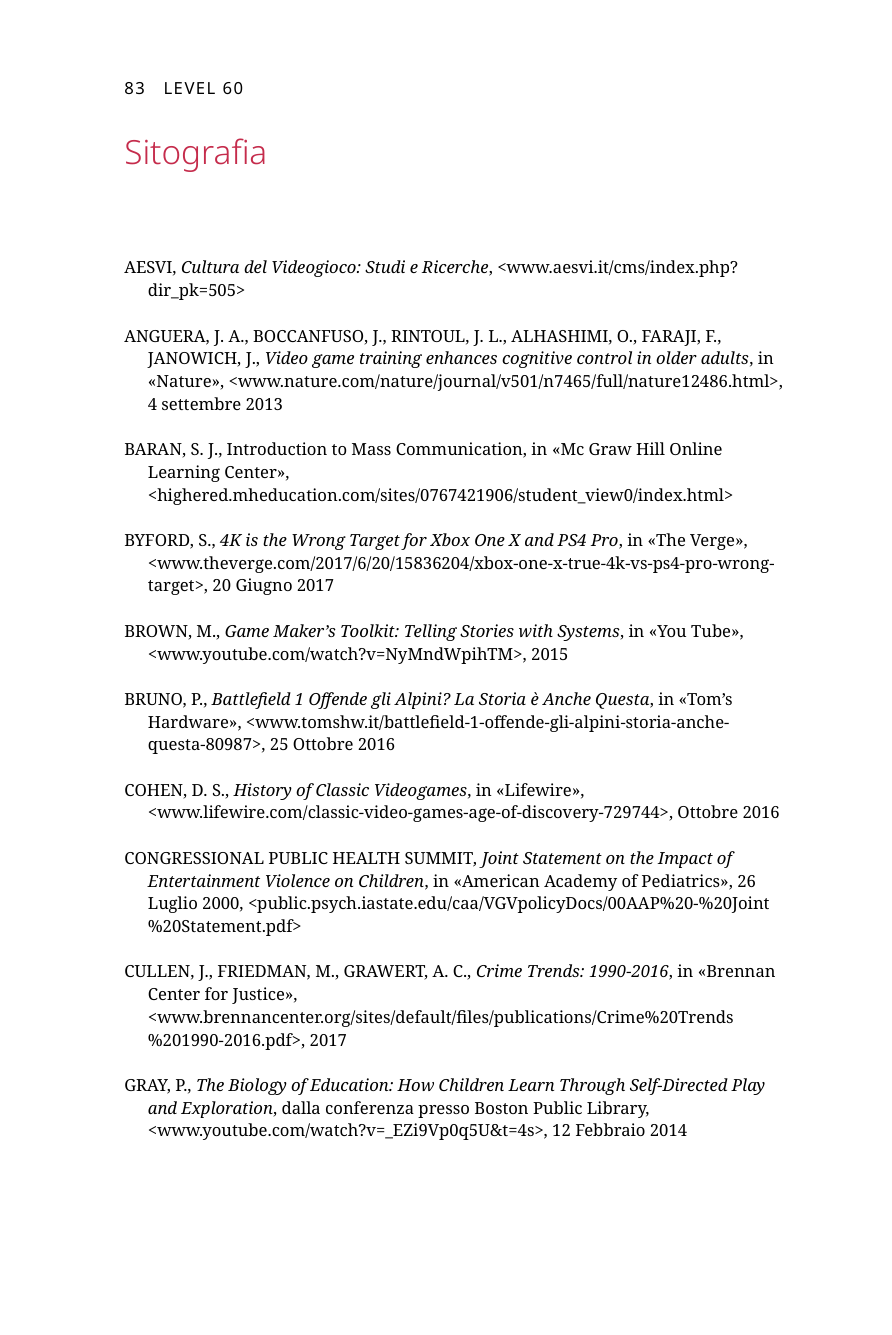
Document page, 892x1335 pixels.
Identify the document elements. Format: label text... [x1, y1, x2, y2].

subtitle Sitografia [124, 129, 786, 174]
text BYFORD, S., 4K is the Wrong Target for Xbox One X and PS4 Pro, in «The Verge», <www.theverge.com/2017/6/20/15836204/xbox-one-x-true-4k-vs-ps4-pro-wrong-target>, 20 Giugno 2017 [124, 529, 786, 597]
text AESVI, Cultura del Videogioco: Studi e Ricerche, <www.aesvi.it/cms/index.php?dir_pk=505> [124, 256, 786, 302]
text CULLEN, J., FRIEDMAN, M., GRAWERT, A. C., Crime Trends: 1990-2016, in «Brennan Center for Justice», <www.brennancenter.org/sites/default/files/publications/Crime%20Trends%201990-2016.pdf>, 2017 [124, 960, 786, 1051]
text BROWN, M., Game Maker’s Toolkit: Telling Stories with Systems, in «You Tube», <www.youtube.com/watch?v=NyMndWpihTM>, 2015 [124, 619, 786, 665]
text BARAN, S. J., Introduction to Mass Communication, in «Mc Graw Hill Online Learning Center», <highered.mheducation.com/sites/0767421906/student_view0/index.html> [124, 438, 786, 506]
text CONGRESSIONAL PUBLIC HEALTH SUMMIT, Joint Statement on the Impact of Entertainment Violence on Children, in «American Academy of Pediatrics», 26 Luglio 2000, <public.psych.iastate.edu/caa/VGVpolicyDocs/00AAP%20-%20Joint%20Statement.pdf> [124, 847, 786, 937]
text ANGUERA, J. A., BOCCANFUSO, J., RINTOUL, J. L., ALHASHIMI, O., FARAJI, F., JANOWICH, J., Video game training enhances cognitive control in older adults, in «Nature», <www.nature.com/nature/journal/v501/n7465/full/nature12486.html>, 4 settembre 2013 [124, 324, 786, 415]
text GRAY, P., The Biology of Education: How Children Learn Through Self-Directed Play and Exploration, dalla conferenza presso Boston Public Library, <www.youtube.com/watch?v=_EZi9Vp0q5U&t=4s>, 12 Febbraio 2014 [124, 1074, 786, 1142]
text COHEN, D. S., History of Classic Videogames, in «Lifewire», <www.lifewire.com/classic-video-games-age-of-discovery-729744>, Ottobre 2016 [124, 778, 786, 824]
text BRUNO, P., Battlefield 1 Offende gli Alpini? La Storia è Anche Questa, in «Tom’s Hardware», <www.tomshw.it/battlefield-1-offende-gli-alpini-storia-anche-questa-80987>, 25 Ottobre 2016 [124, 688, 786, 756]
